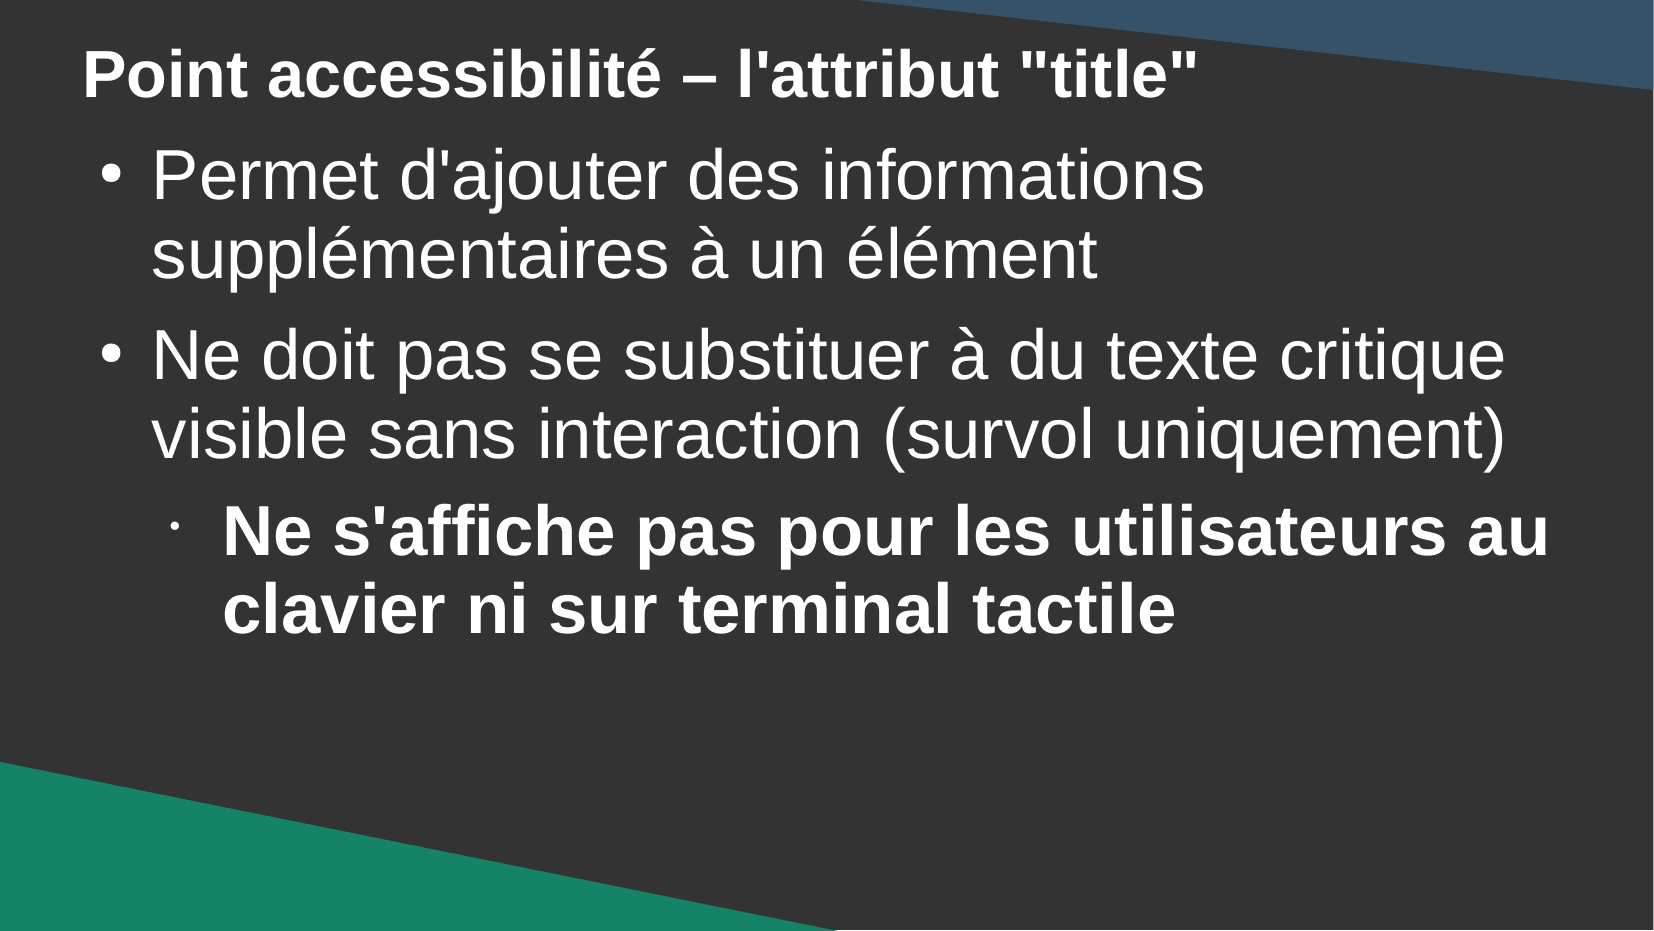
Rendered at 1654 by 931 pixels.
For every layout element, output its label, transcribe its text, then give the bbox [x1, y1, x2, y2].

text_box [0, 761, 838, 931]
text_box [856, 0, 1654, 91]
title Point accessibilité – l'attribut "title" [82, 37, 1571, 122]
list Permet d'ajouter des informations supplémentaires à un élément Ne doit pas se substituer à du texte critique visible sans interaction (survol uniquement) Ne s'affiche pas pour les utilisateurs au clavier ni sur terminal tactile [80, 135, 1605, 780]
